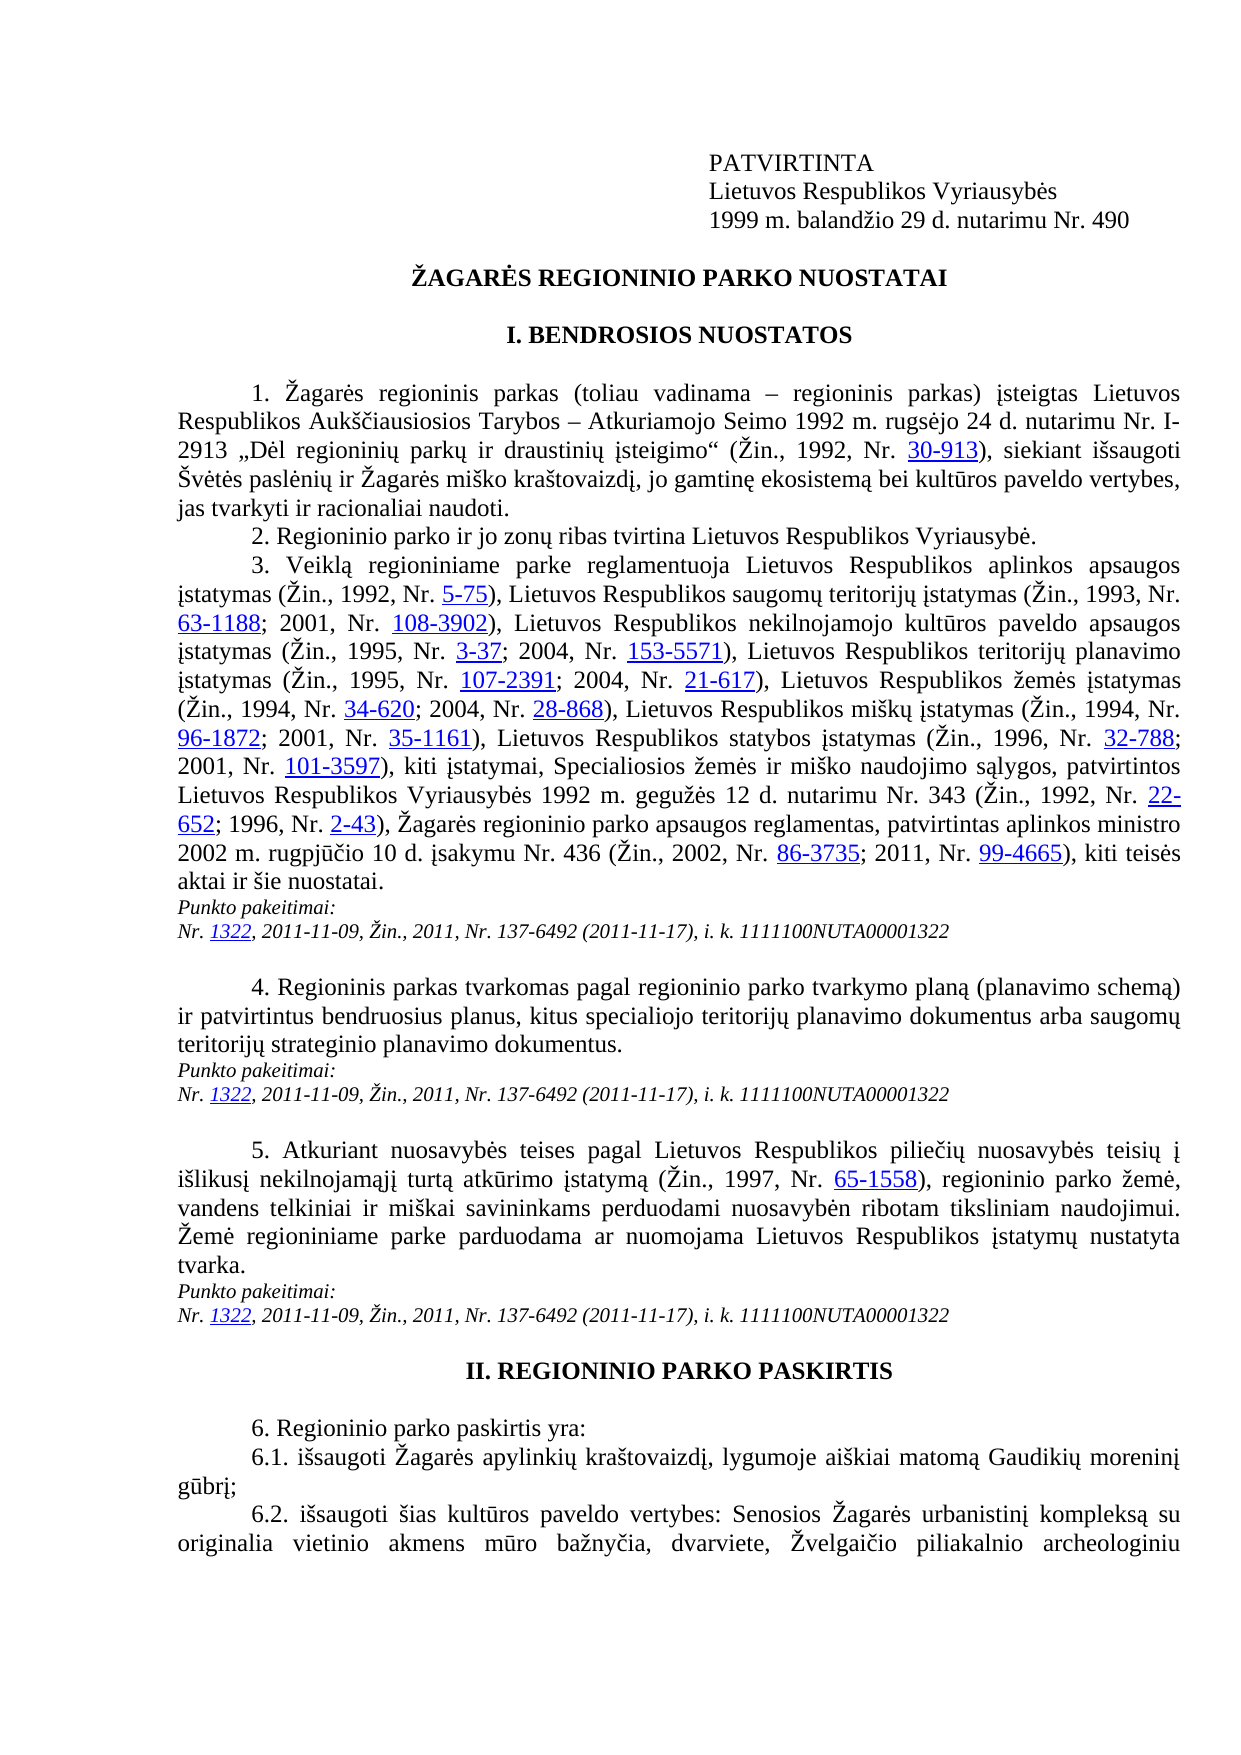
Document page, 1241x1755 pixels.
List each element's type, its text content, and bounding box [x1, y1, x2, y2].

text Patvirtinta [177, 148, 1181, 176]
text 2. Regioninio parko ir jo zonų ribas tvirtina Lietuvos Respublikos Vyriausybė. [177, 521, 1181, 550]
text Nr. 1322, 2011-11-09, Žin., 2011, Nr. 137-6492 (2011-11-17), i. k. 1111100NUTA00001322 [177, 1082, 1181, 1106]
text 1. Žagarės regioninis parkas (toliau vadinama – regioninis parkas) įsteigtas Lietuvos Respublikos Aukščiausiosios Tarybos – Atkuriamojo Seimo 1992 m. rugsėjo 24 d. nutarimu Nr. I-2913 „Dėl regioninių parkų ir draustinių įsteigimo“ (Žin., 1992, Nr. 30-913), siekiant išsaugoti Švėtės paslėnių ir Žagarės miško kraštovaizdį, jo gamtinę ekosistemą bei kultūros paveldo vertybes, jas tvarkyti ir racionaliai naudoti. [177, 378, 1181, 521]
text Punkto pakeitimai: [177, 1279, 1181, 1303]
text Lietuvos Respublikos Vyriausybės [177, 176, 1181, 205]
text 5. Atkuriant nuosavybės teises pagal Lietuvos Respublikos piliečių nuosavybės teisių į išlikusį nekilnojamąjį turtą atkūrimo įstatymą (Žin., 1997, Nr. 65-1558), regioninio parko žemė, vandens telkiniai ir miškai savininkams perduodami nuosavybėn ribotam tiksliniam naudojimui. Žemė regioniniame parke parduodama ar nuomojama Lietuvos Respublikos įstatymų nustatyta tvarka. [177, 1135, 1181, 1279]
text Nr. 1322, 2011-11-09, Žin., 2011, Nr. 137-6492 (2011-11-17), i. k. 1111100NUTA00001322 [177, 1303, 1181, 1327]
text 4. Regioninis parkas tvarkomas pagal regioninio parko tvarkymo planą (planavimo schemą) ir patvirtintus bendruosius planus, kitus specialiojo teritorijų planavimo dokumentus arba saugomų teritorijų strateginio planavimo dokumentus. [177, 972, 1181, 1058]
text 1999 m. balandžio 29 d. nutarimu Nr. 490 [177, 205, 1181, 234]
text 3. Veiklą regioniniame parke reglamentuoja Lietuvos Respublikos aplinkos apsaugos įstatymas (Žin., 1992, Nr. 5-75), Lietuvos Respublikos saugomų teritorijų įstatymas (Žin., 1993, Nr. 63-1188; 2001, Nr. 108-3902), Lietuvos Respublikos nekilnojamojo kultūros paveldo apsaugos įstatymas (Žin., 1995, Nr. 3-37; 2004, Nr. 153-5571), Lietuvos Respublikos teritorijų planavimo įstatymas (Žin., 1995, Nr. 107-2391; 2004, Nr. 21-617), Lietuvos Respublikos žemės įstatymas (Žin., 1994, Nr. 34-620; 2004, Nr. 28-868), Lietuvos Respublikos miškų įstatymas (Žin., 1994, Nr. 96-1872; 2001, Nr. 35-1161), Lietuvos Respublikos statybos įstatymas (Žin., 1996, Nr. 32-788; 2001, Nr. 101-3597), kiti įstatymai, Specialiosios žemės ir miško naudojimo sąlygos, patvirtintos Lietuvos Respublikos Vyriausybės 1992 m. gegužės 12 d. nutarimu Nr. 343 (Žin., 1992, Nr. 22-652; 1996, Nr. 2-43), Žagarės regioninio parko apsaugos reglamentas, patvirtintas aplinkos ministro 2002 m. rugpjūčio 10 d. įsakymu Nr. 436 (Žin., 2002, Nr. 86-3735; 2011, Nr. 99-4665), kiti teisės aktai ir šie nuostatai. [177, 550, 1181, 895]
text Punkto pakeitimai: [177, 1058, 1181, 1082]
subtitle I. BENDROSIOS NUOSTATOS [177, 320, 1181, 349]
text Punkto pakeitimai: [177, 895, 1181, 919]
text 6. Regioninio parko paskirtis yra: [177, 1413, 1181, 1442]
subtitle II. REGIONINIO PARKO PASKIRTIS [177, 1356, 1181, 1384]
text 6.2. išsaugoti šias kultūros paveldo vertybes: Senosios Žagarės urbanistinį kompleksą su originalia vietinio akmens mūro bažnyčia, dvarviete, Žvelgaičio piliakalnio archeologiniu [177, 1499, 1181, 1557]
text Žagarės REGIONINIO PARKO NUOSTATAI [177, 263, 1181, 291]
text Nr. 1322, 2011-11-09, Žin., 2011, Nr. 137-6492 (2011-11-17), i. k. 1111100NUTA00001322 [177, 919, 1181, 943]
text 6.1. išsaugoti Žagarės apylinkių kraštovaizdį, lygumoje aiškiai matomą Gaudikių moreninį gūbrį; [177, 1442, 1181, 1499]
